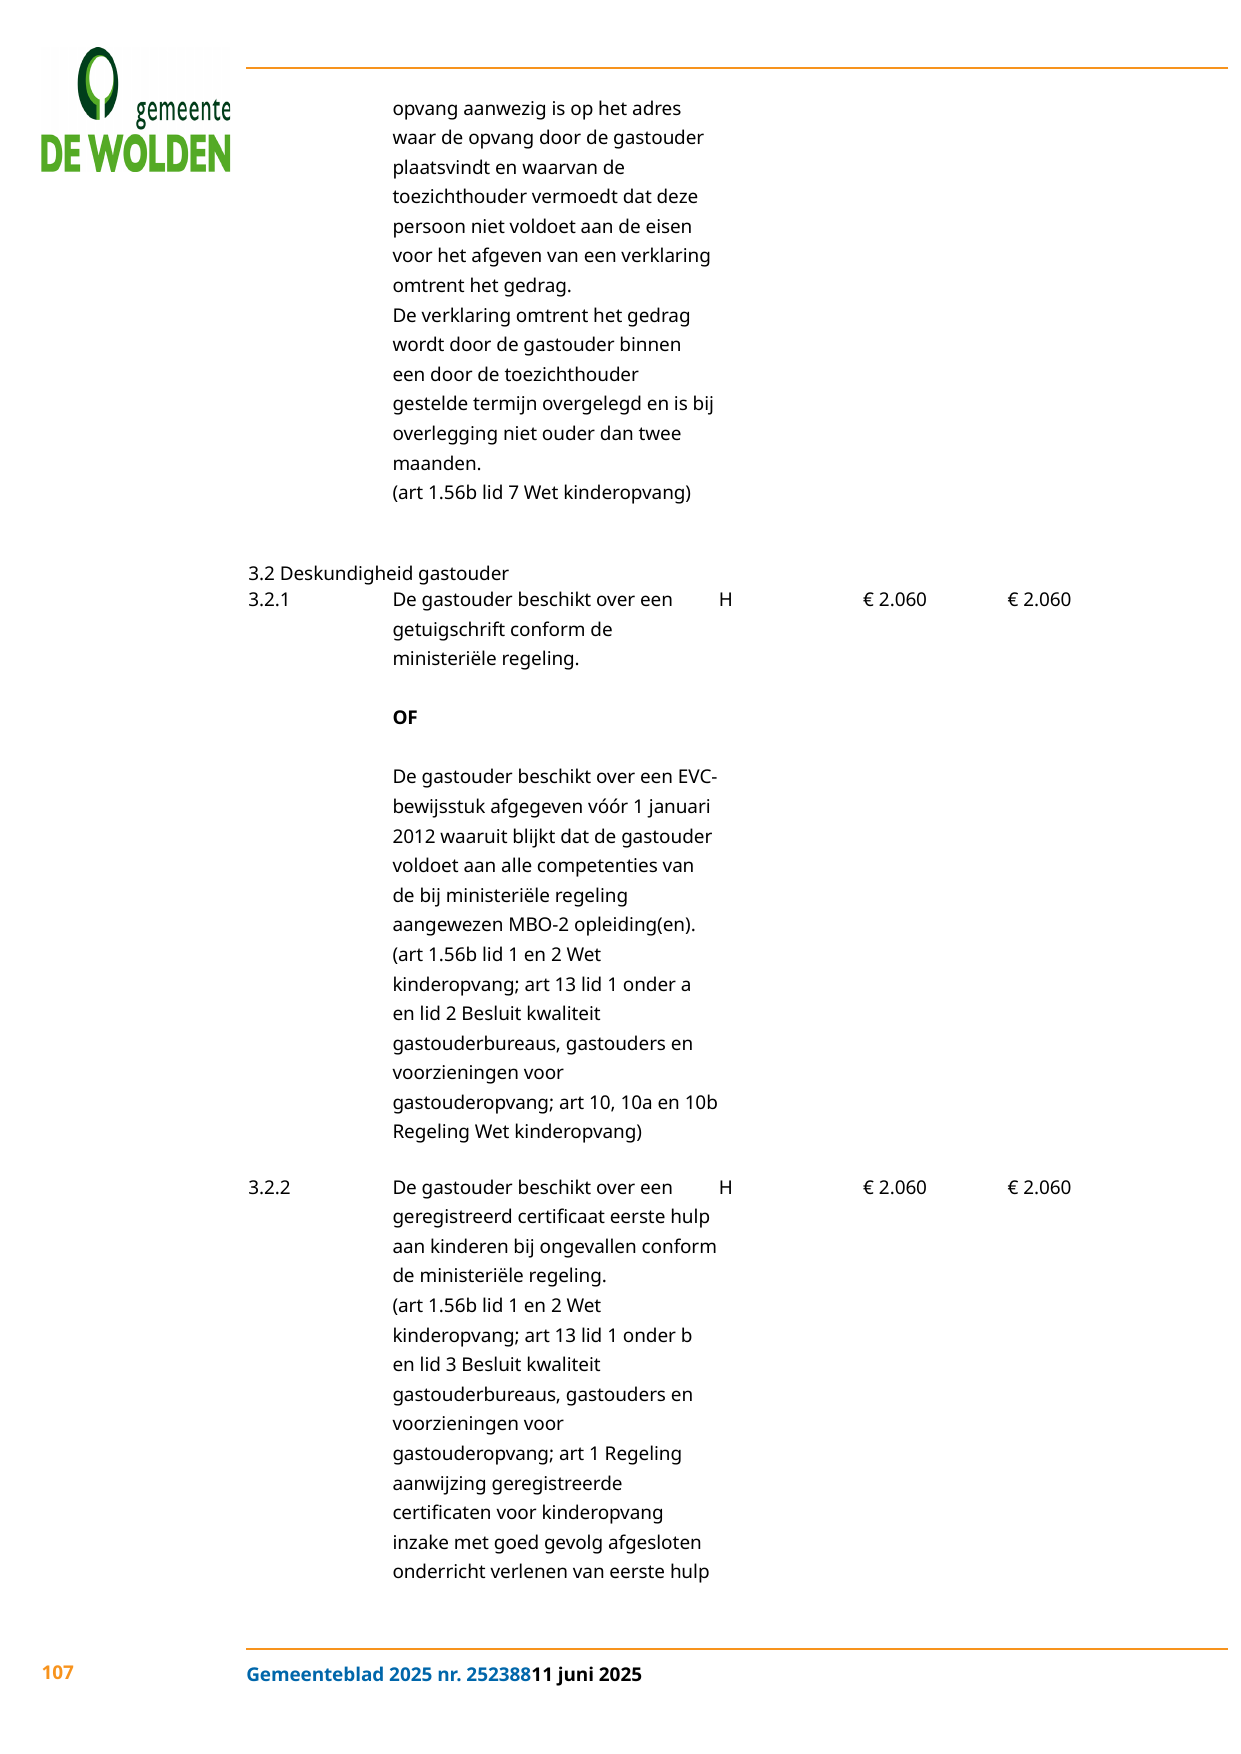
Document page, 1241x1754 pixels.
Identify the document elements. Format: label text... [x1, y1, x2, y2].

table_cell [863, 505, 1007, 560]
table_cell 3.2.1 [248, 586, 392, 1174]
table_cell € 2.060 [1007, 1174, 1152, 1584]
table_cell [248, 505, 392, 560]
table_cell [719, 505, 863, 560]
table_cell € 2.060 [863, 586, 1007, 1174]
picture [41, 47, 231, 172]
table_cell De gastouder beschikt over een geregistreerd certificaat eerste hulp aan kinderen bij ongevallen conform de ministeriële regeling. (art 1.56b lid 1 en 2 Wet kinderopvang; art 13 lid 1 onder b en lid 3 Besluit kwaliteit gastouderbureaus, gastouders en voorzieningen voor gastouderopvang; art 1 Regeling aanwijzing geregistreerde certificaten voor kinderopvang inzake met goed gevolg afgesloten onderricht verlenen van eerste hulp [392, 1174, 719, 1584]
table_cell € 2.060 [863, 1174, 1007, 1584]
table_header [863, 95, 1007, 505]
table_cell H [719, 1174, 863, 1584]
table_cell H [719, 586, 863, 1174]
table_cell € 2.060 [1007, 586, 1152, 1174]
table_header [719, 95, 863, 505]
table_header [1007, 95, 1152, 505]
table_header [248, 95, 392, 505]
table_header opvang aanwezig is op het adres waar de opvang door de gastouder plaatsvindt en waarvan de toezichthouder vermoedt dat deze persoon niet voldoet aan de eisen voor het afgeven van een verklaring omtrent het gedrag. De verklaring omtrent het gedrag wordt door de gastouder binnen een door de toezichthouder gestelde termijn overgelegd en is bij overlegging niet ouder dan twee maanden. (art 1.56b lid 7 Wet kinderopvang) [392, 95, 719, 505]
table_cell 3.2 Deskundigheid gastouder [248, 560, 1152, 586]
table_cell [392, 505, 719, 560]
table_cell [1007, 505, 1152, 560]
table_cell De gastouder beschikt over een getuigschrift conform de ministeriële regeling. OF De gastouder beschikt over een EVC-bewijsstuk afgegeven vóór 1 januari 2012 waaruit blijkt dat de gastouder voldoet aan alle competenties van de bij ministeriële regeling aangewezen MBO-2 opleiding(en). (art 1.56b lid 1 en 2 Wet kinderopvang; art 13 lid 1 onder a en lid 2 Besluit kwaliteit gastouderbureaus, gastouders en voorzieningen voor gastouderopvang; art 10, 10a en 10b Regeling Wet kinderopvang) [392, 586, 719, 1174]
table_cell 3.2.2 [248, 1174, 392, 1584]
